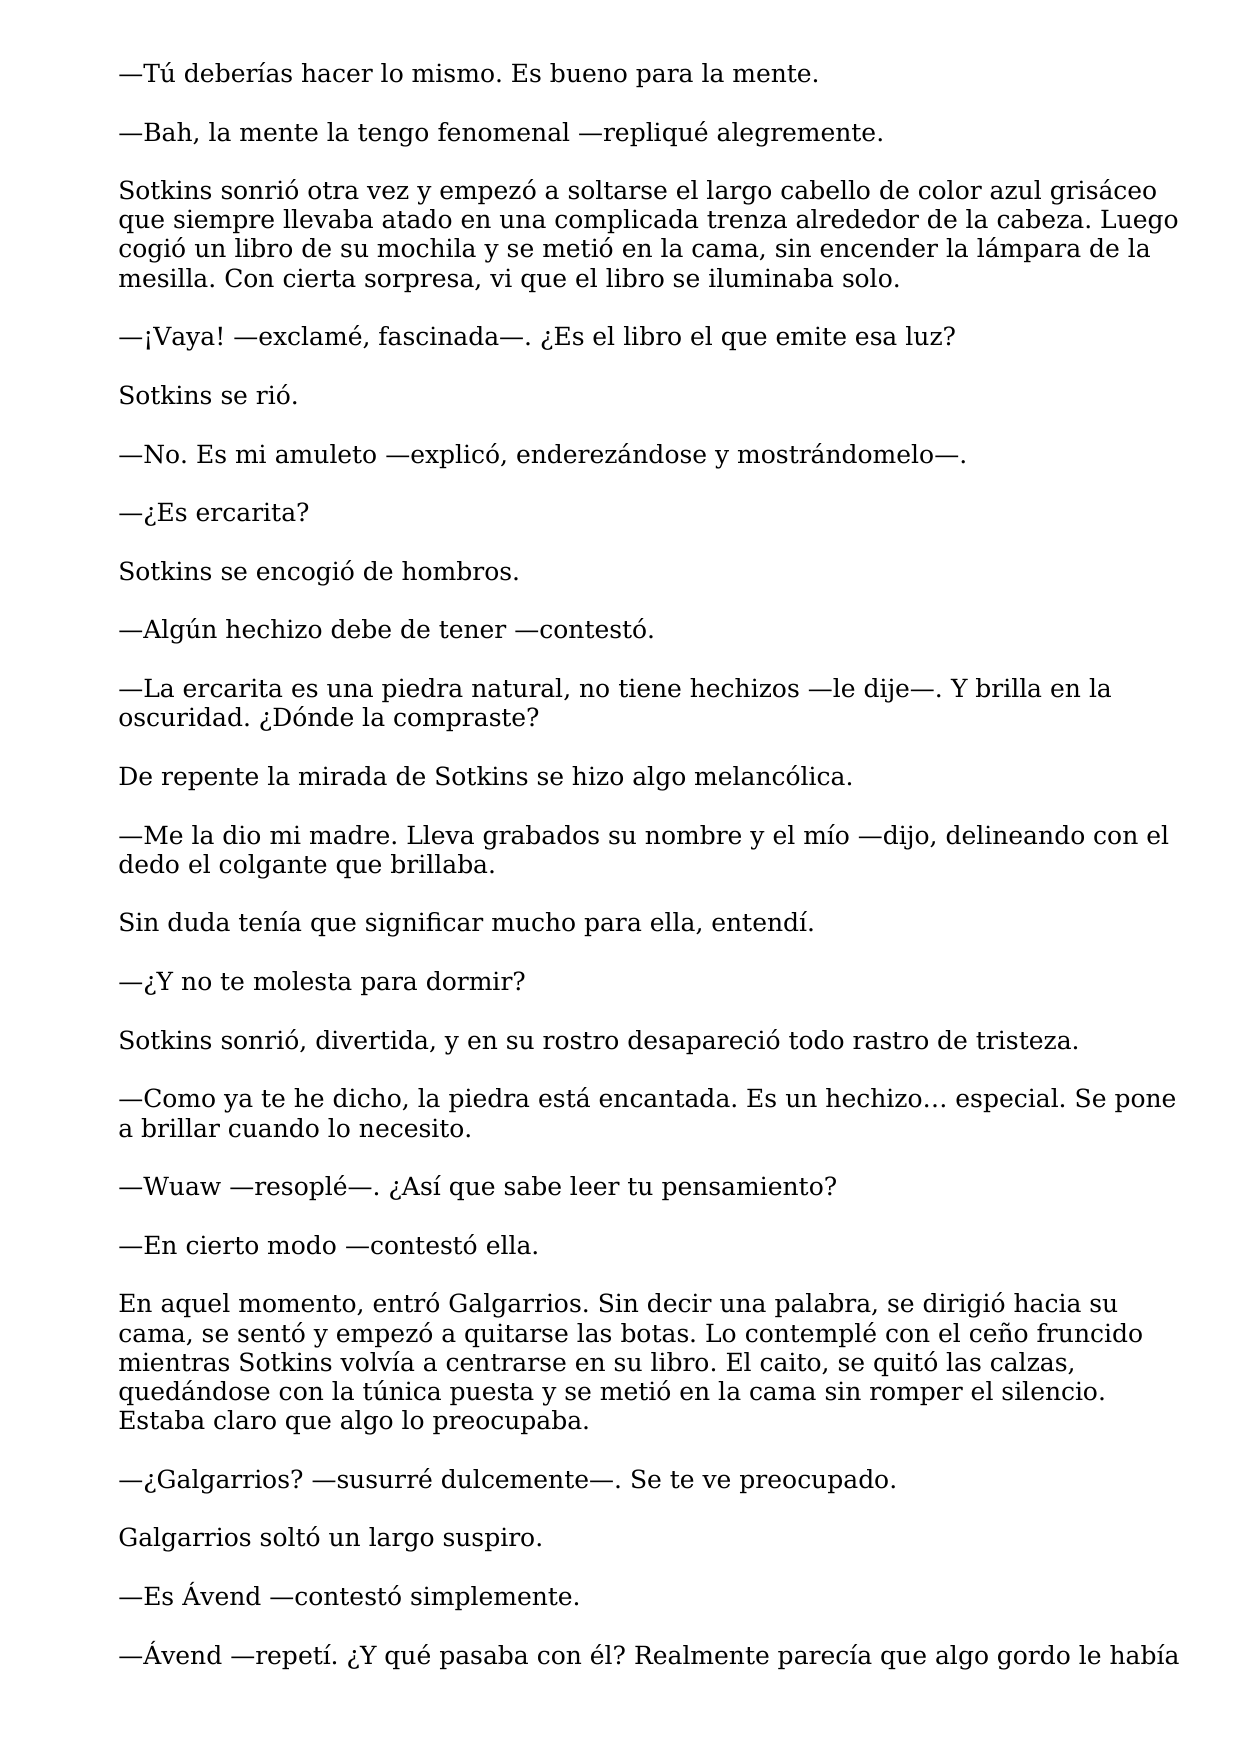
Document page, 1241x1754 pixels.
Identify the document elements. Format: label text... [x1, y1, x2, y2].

text De repente la mirada de Sotkins se hizo algo melancólica. [118, 762, 1181, 791]
text —Me la dio mi madre. Lleva grabados su nombre y el mío —dijo, delineando con el dedo el colgante que brillaba. [118, 821, 1181, 879]
text —Algún hechizo debe de tener —contestó. [118, 616, 1181, 645]
text Sin duda tenía que significar mucho para ella, entendí. [118, 909, 1181, 938]
text —¿Galgarrios? —susurré dulcemente—. Se te ve preocupado. [118, 1465, 1181, 1494]
text —Tú deberías hacer lo mismo. Es bueno para la mente. [118, 59, 1181, 88]
text —No. Es mi amuleto —explicó, enderezándose y mostrándomelo—. [118, 440, 1181, 469]
text —¿Es ercarita? [118, 498, 1181, 528]
text Sotkins se rió. [118, 381, 1181, 410]
text —Bah, la mente la tengo fenomenal —repliqué alegremente. [118, 118, 1181, 147]
text —¿Y no te molesta para dormir? [118, 967, 1181, 996]
text Galgarrios soltó un largo suspiro. [118, 1524, 1181, 1553]
text —¡Vaya! —exclamé, fascinada—. ¿Es el libro el que emite esa luz? [118, 322, 1181, 352]
text Sotkins se encogió de hombros. [118, 557, 1181, 586]
text Sotkins sonrió otra vez y empezó a soltarse el largo cabello de color azul grisáceo que siempre llevaba atado en una complicada trenza alrededor de la cabeza. Luego cogió un libro de su mochila y se metió en la cama, sin encender la lámpara de la mesilla. Con cierta sorpresa, vi que el libro se iluminaba solo. [118, 176, 1181, 293]
text Sotkins sonrió, divertida, y en su rostro desapareció todo rastro de tristeza. [118, 1026, 1181, 1055]
text —Como ya te he dicho, la piedra está encantada. Es un hechizo… especial. Se pone a brillar cuando lo necesito. [118, 1084, 1181, 1143]
text —La ercarita es una piedra natural, no tiene hechizos —le dije—. Y brilla en la oscuridad. ¿Dónde la compraste? [118, 674, 1181, 733]
text En aquel momento, entró Galgarrios. Sin decir una palabra, se dirigió hacia su cama, se sentó y empezó a quitarse las botas. Lo contemplé con el ceño fruncido mientras Sotkins volvía a centrarse en su libro. El caito, se quitó las calzas, quedándose con la túnica puesta y se metió en la cama sin romper el silencio. Estaba claro que algo lo preocupaba. [118, 1290, 1181, 1436]
text —Wuaw —resoplé—. ¿Así que sabe leer tu pensamiento? [118, 1172, 1181, 1202]
text —Es Ávend —contestó simplemente. [118, 1582, 1181, 1611]
text —En cierto modo —contestó ella. [118, 1231, 1181, 1260]
text —Ávend —repetí. ¿Y qué pasaba con él? Realmente parecía que algo gordo le había [118, 1641, 1181, 1670]
